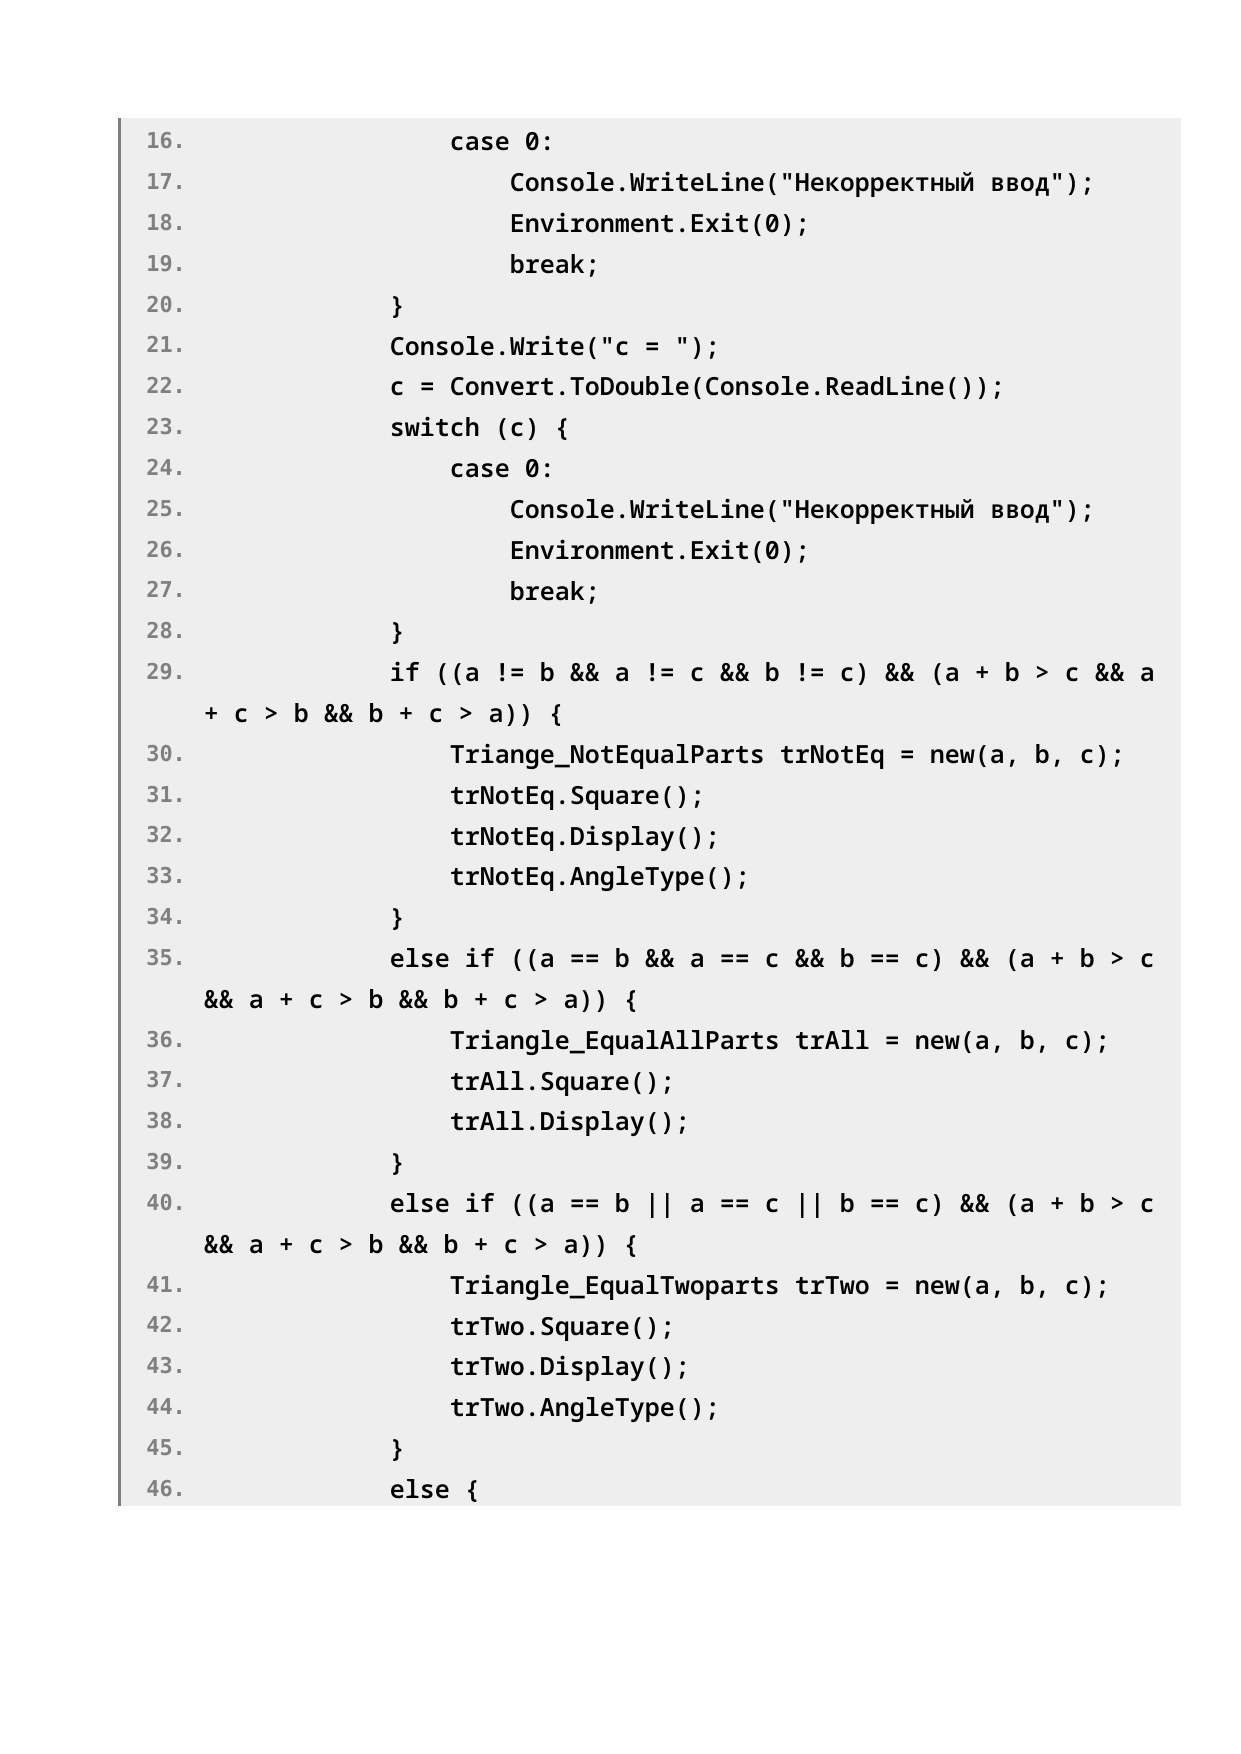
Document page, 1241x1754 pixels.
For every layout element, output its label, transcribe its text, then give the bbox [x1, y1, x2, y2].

list case 0: [121, 118, 1181, 158]
list if ((a != b && a != c && b != c) && (a + b > c && a + c > b && b + c > a)) { [121, 649, 1181, 730]
list else if ((a == b && a == c && b == c) && (a + b > c && a + c > b && b + c > a)) { [121, 935, 1181, 1016]
list } [121, 1139, 1181, 1179]
list trNotEq.Square(); [121, 771, 1181, 811]
list Triange_NotEqualParts trNotEq = new(a, b, c); [121, 731, 1181, 771]
list else if ((a == b || a == c || b == c) && (a + b > c && a + c > b && b + c > a)) { [121, 1180, 1181, 1261]
list } [121, 281, 1181, 321]
list } [121, 1425, 1181, 1465]
list trTwo.Square(); [121, 1302, 1181, 1342]
list else { [121, 1466, 1181, 1506]
list Console.WriteLine("Некорректный ввод"); [121, 159, 1181, 199]
list trTwo.Display(); [121, 1343, 1181, 1383]
list Environment.Exit(0); [121, 200, 1181, 240]
list Triangle_EqualTwoparts trTwo = new(a, b, c); [121, 1261, 1181, 1301]
list Console.Write("c = "); [121, 322, 1181, 362]
list } [121, 608, 1181, 648]
list trNotEq.Display(); [121, 812, 1181, 852]
list switch (c) { [121, 404, 1181, 444]
list trTwo.AngleType(); [121, 1384, 1181, 1424]
list trAll.Display(); [121, 1098, 1181, 1138]
list } [121, 894, 1181, 934]
list break; [121, 567, 1181, 607]
list Environment.Exit(0); [121, 526, 1181, 566]
list c = Convert.ToDouble(Console.ReadLine()); [121, 363, 1181, 403]
list break; [121, 241, 1181, 281]
list Triangle_EqualAllParts trAll = new(a, b, c); [121, 1016, 1181, 1056]
list Console.WriteLine("Некорректный ввод"); [121, 486, 1181, 526]
list trAll.Square(); [121, 1057, 1181, 1097]
list trNotEq.AngleType(); [121, 853, 1181, 893]
list case 0: [121, 445, 1181, 485]
